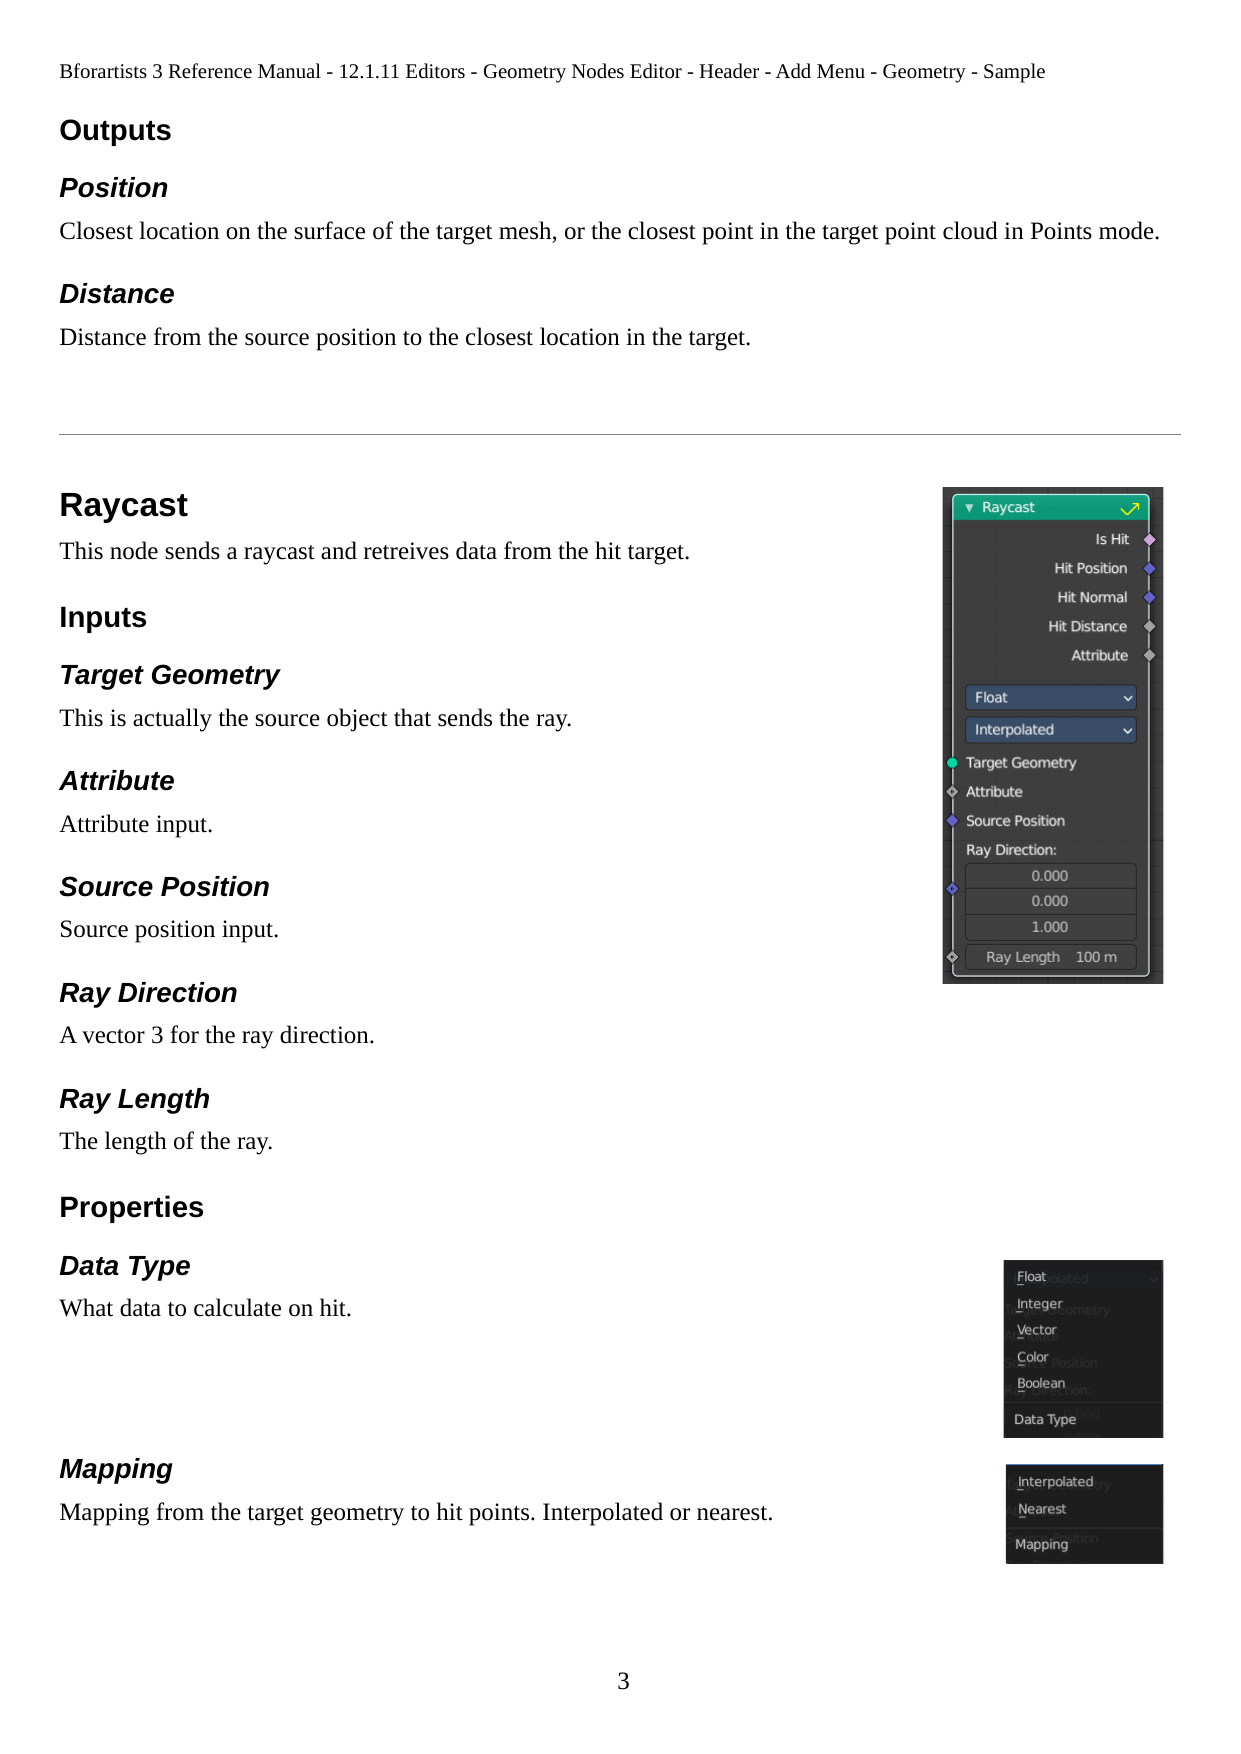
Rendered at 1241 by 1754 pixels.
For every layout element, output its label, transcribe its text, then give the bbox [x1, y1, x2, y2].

subtitle Properties [59, 1190, 1181, 1224]
text Closest location on the surface of the target mesh, or the closest point in the target point cloud in Points mode. [59, 216, 1181, 244]
subtitle Target Geometry [59, 658, 942, 690]
picture [1005, 1464, 1164, 1564]
subtitle Attribute [59, 764, 942, 796]
subtitle [1164, 599, 1181, 633]
text Attribute input. [59, 809, 942, 837]
subtitle Ray Direction [59, 976, 1181, 1008]
text [1164, 809, 1181, 837]
subtitle Mapping [59, 1453, 1181, 1485]
subtitle [1164, 870, 1181, 902]
picture [942, 487, 1164, 984]
text [1164, 914, 1181, 943]
subtitle Data Type [59, 1249, 1181, 1281]
subtitle Inputs [59, 599, 942, 633]
subtitle Source Position [59, 870, 942, 902]
subtitle [1164, 764, 1181, 796]
subtitle Outputs [59, 113, 1181, 146]
text This node sends a raycast and retreives data from the hit target. [59, 536, 942, 565]
subtitle Position [59, 171, 1181, 203]
text Source position input. [59, 914, 942, 943]
subtitle Raycast [59, 485, 1181, 523]
subtitle Ray Length [59, 1082, 1181, 1114]
text This is actually the source object that sends the ray. [59, 703, 942, 731]
subtitle Distance [59, 277, 1181, 309]
text Distance from the source position to the closest location in the target. [59, 322, 1181, 350]
text What data to calculate on hit. [59, 1293, 1003, 1322]
text The length of the ray. [59, 1126, 1181, 1155]
text A vector 3 for the ray direction. [59, 1021, 1181, 1049]
subtitle [1164, 658, 1181, 690]
picture [1003, 1260, 1164, 1438]
text Mapping from the target geometry to hit points. Interpolated or nearest. [59, 1497, 1005, 1526]
